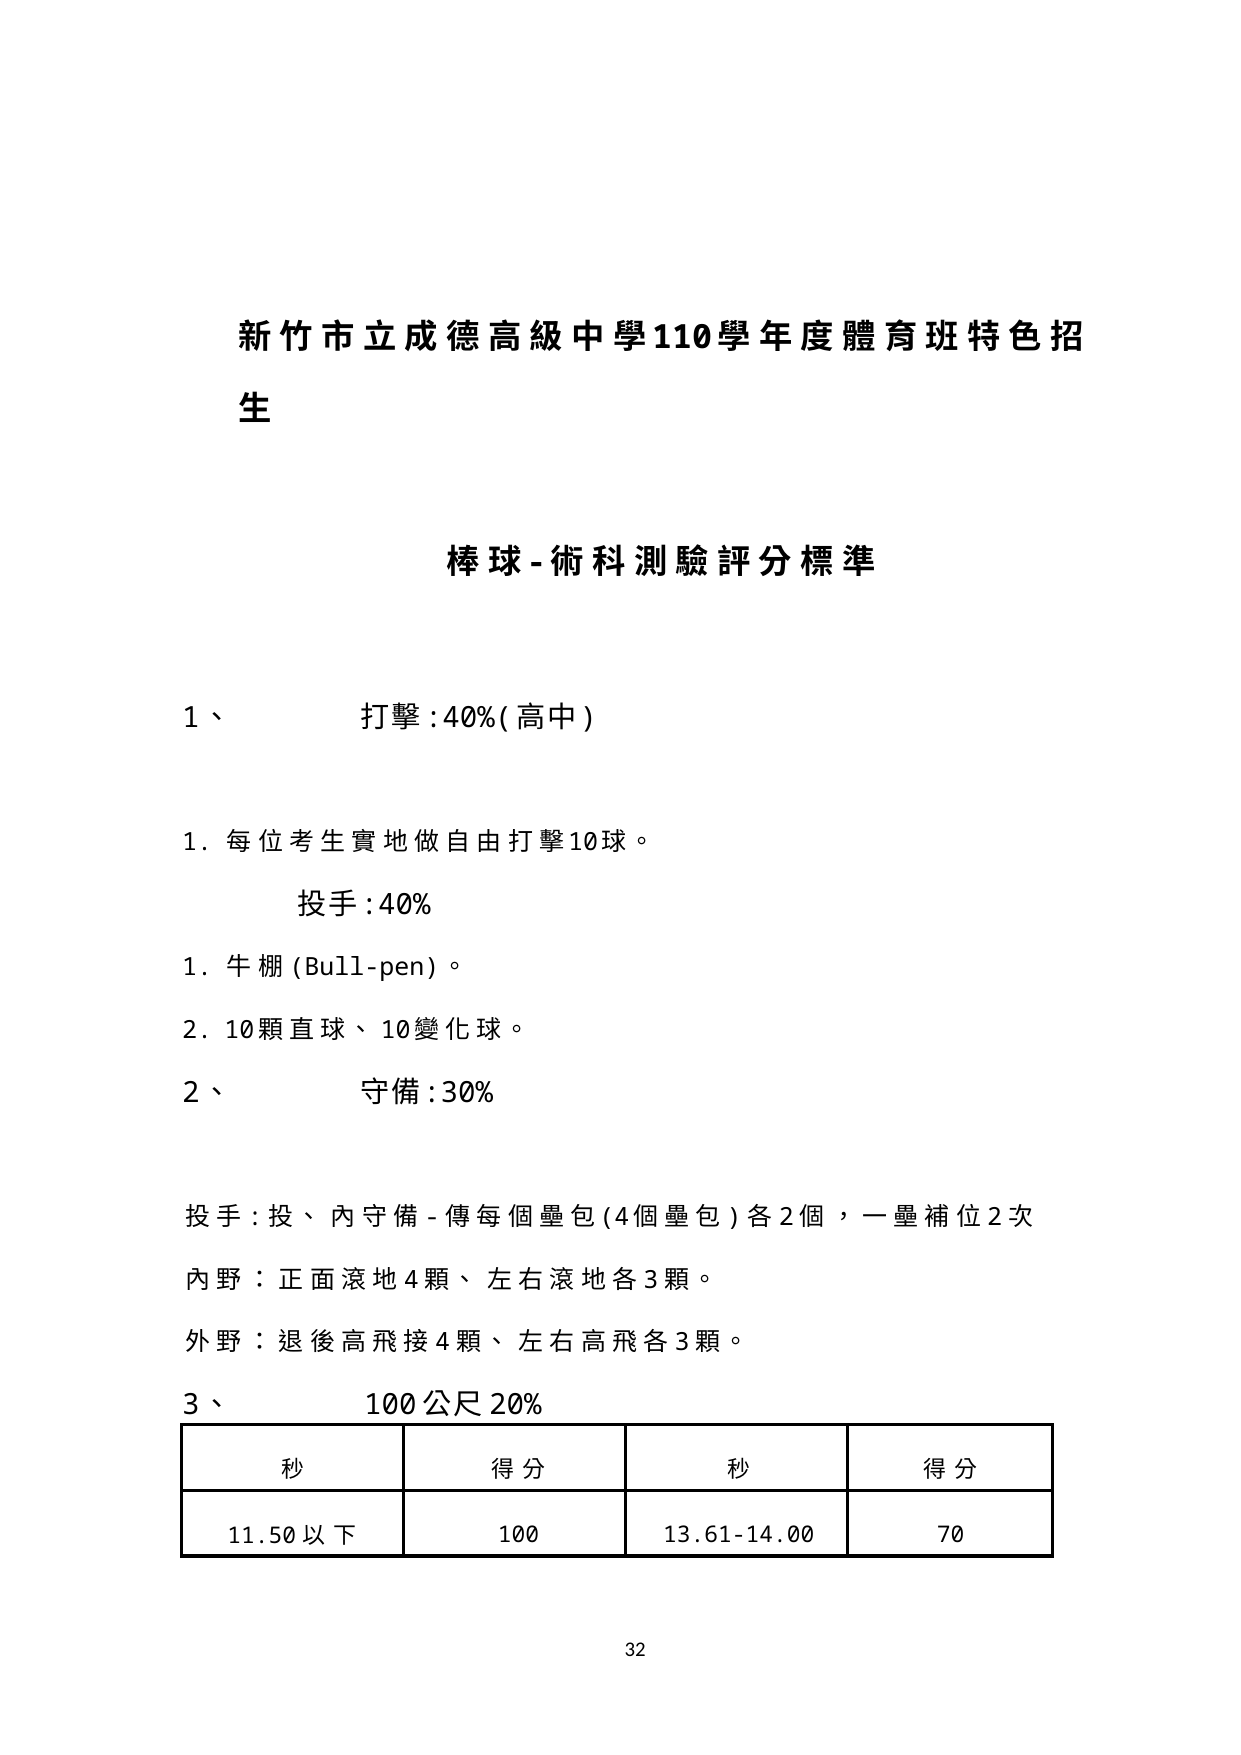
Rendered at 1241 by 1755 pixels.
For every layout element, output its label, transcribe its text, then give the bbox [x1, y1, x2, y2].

table_header 得分 [849, 1426, 1051, 1489]
table_header 得分 [405, 1426, 624, 1489]
list 100公尺20% [182, 1361, 1088, 1423]
list 牛棚(Bull-pen)。 [182, 923, 1088, 986]
text 新竹市立成德高級中學110學年度體育班特色招生 [232, 292, 1088, 489]
table_header 秒 [627, 1426, 846, 1489]
text 內野：正面滾地4顆、左右滾地各3顆。 [182, 1236, 1088, 1298]
list 打擊:40%(高中) [182, 673, 1088, 798]
table_cell 100 [405, 1492, 624, 1554]
text 棒球-術科測驗評分標準 [232, 517, 1088, 642]
table_header 秒 [183, 1426, 402, 1489]
text 外野：退後高飛接4顆、左右高飛各3顆。 [182, 1298, 1088, 1361]
list 10顆直球、10變化球。 [182, 986, 1088, 1048]
list 每位考生實地做自由打擊10球。 [182, 798, 1088, 861]
table_cell 11.50以下 [183, 1492, 402, 1554]
text 投手:投、內守備-傳每個壘包(4個壘包)各2個，一壘補位2次 [182, 1173, 1088, 1236]
table_cell 70 [849, 1492, 1051, 1554]
table_cell 13.61-14.00 [627, 1492, 846, 1554]
text 投手:40% [182, 861, 1088, 923]
list 守備:30% [182, 1048, 1088, 1173]
